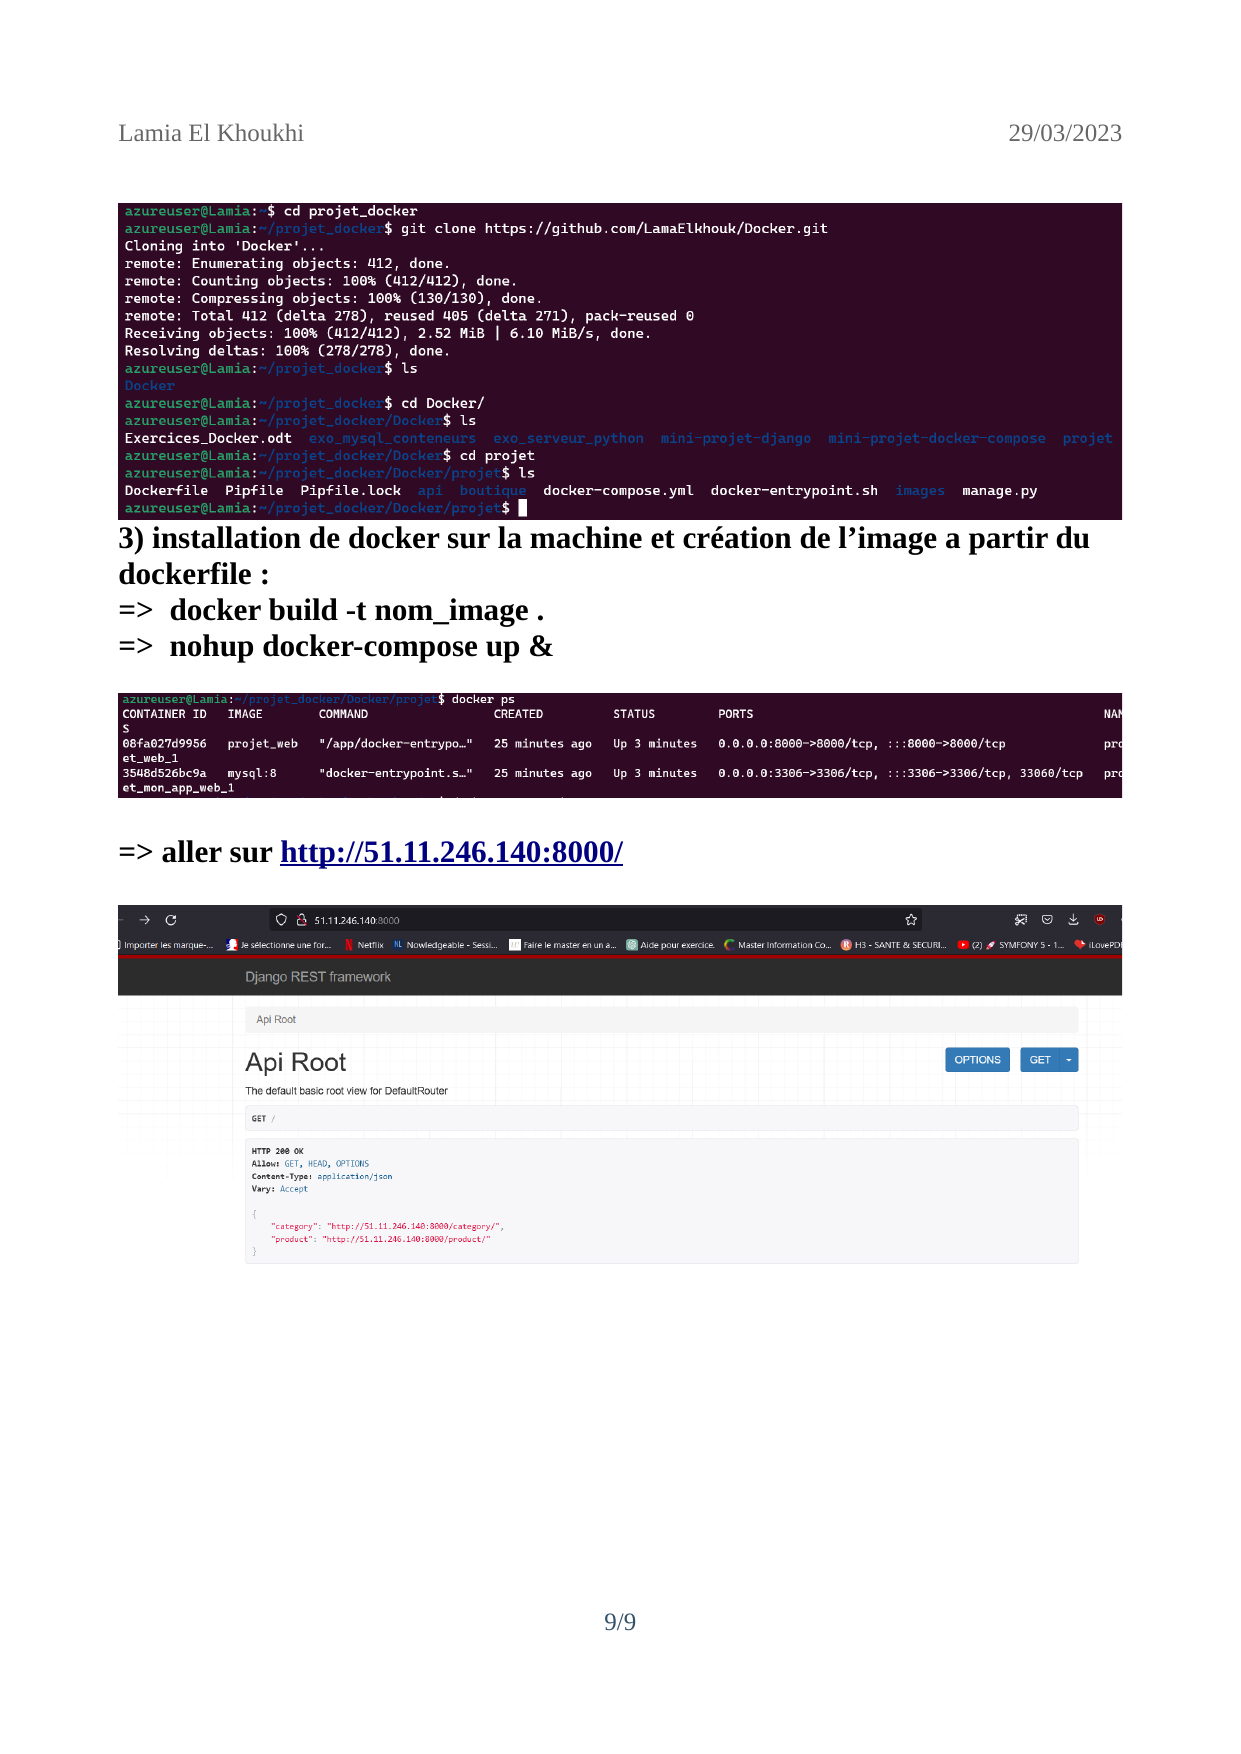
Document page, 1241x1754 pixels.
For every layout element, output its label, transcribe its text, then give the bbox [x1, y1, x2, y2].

text => aller sur http://51.11.246.140:8000/ [118, 833, 1122, 869]
text => docker build -t nom_image . [118, 591, 1122, 627]
picture [118, 905, 1123, 1279]
text => nohup docker-compose up & [118, 627, 1122, 663]
text 3) installation de docker sur la machine et création de l’image a partir du dockerfile : [118, 520, 1122, 591]
picture [118, 693, 1123, 798]
picture [118, 203, 1123, 520]
text [118, 176, 1122, 203]
